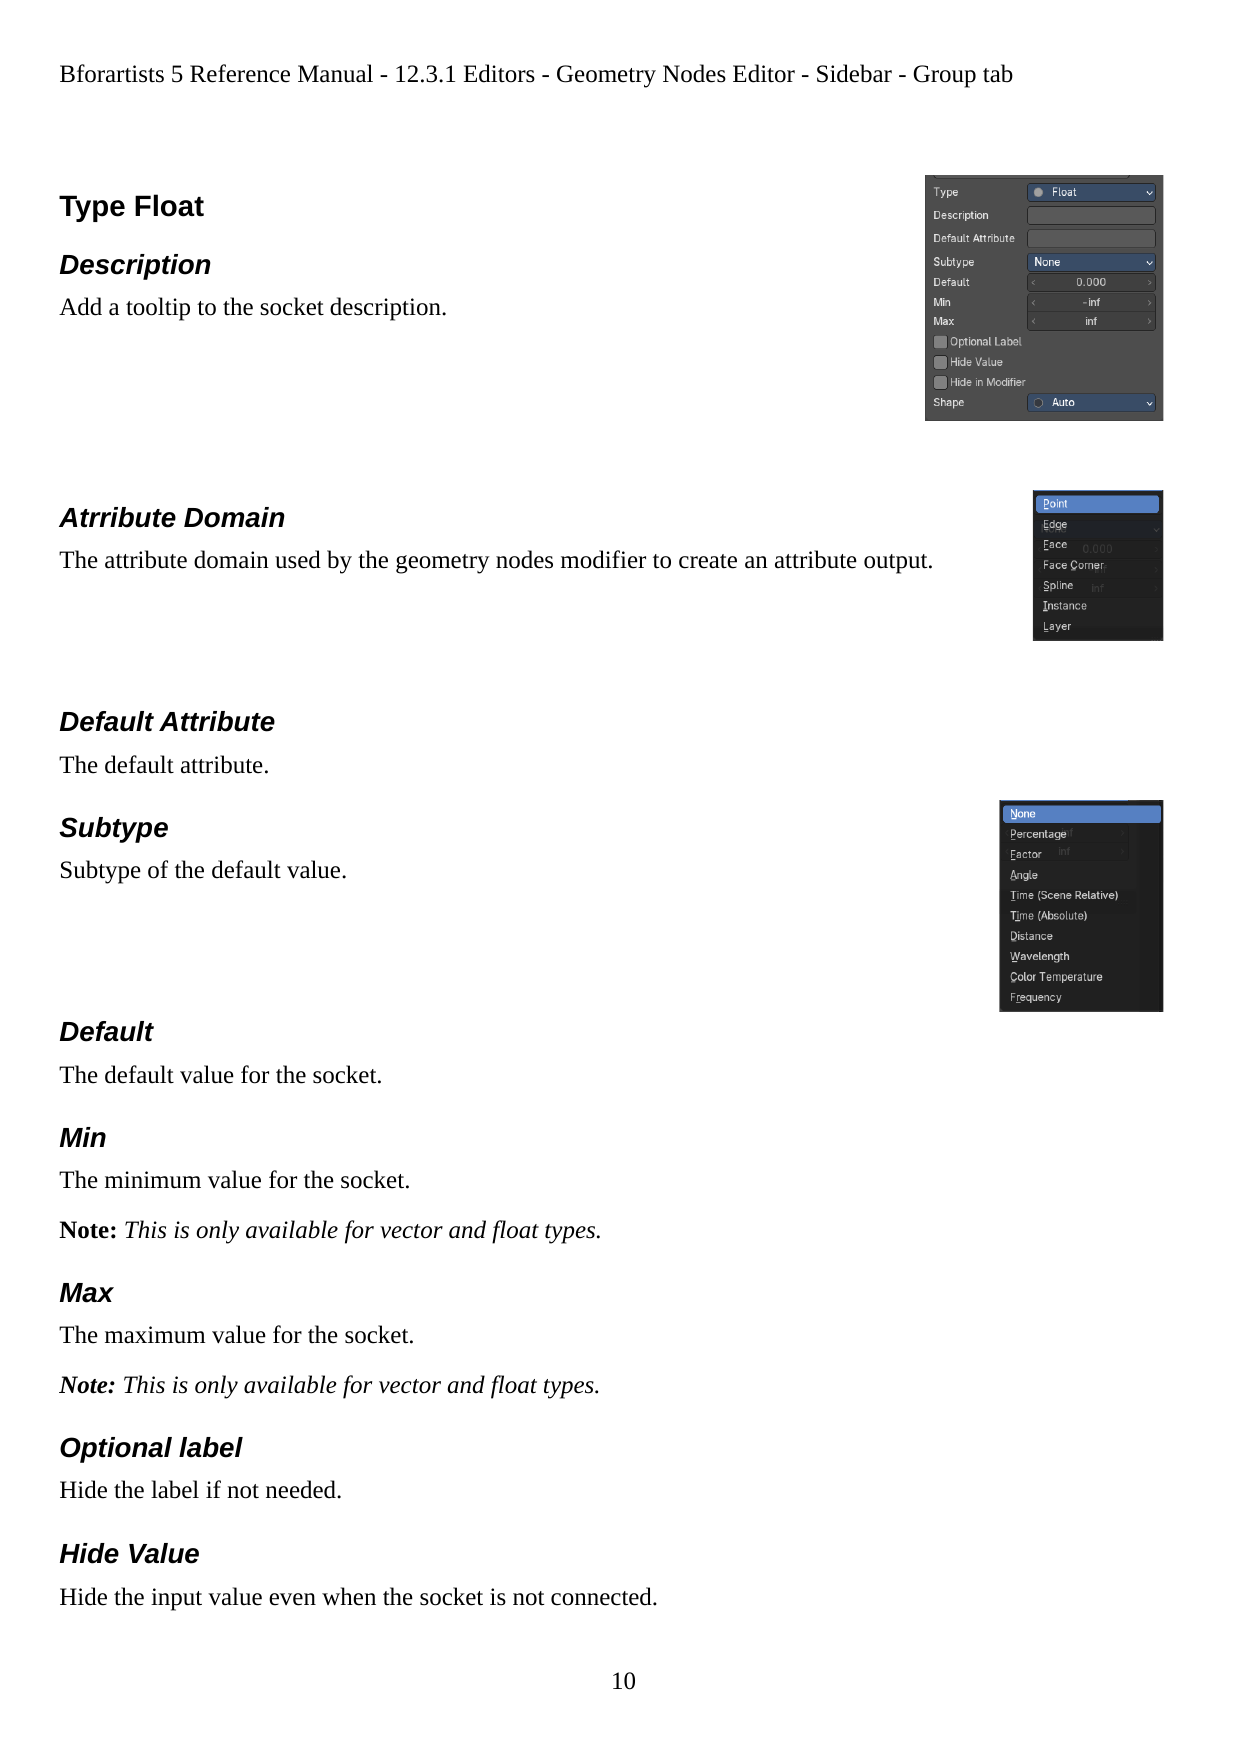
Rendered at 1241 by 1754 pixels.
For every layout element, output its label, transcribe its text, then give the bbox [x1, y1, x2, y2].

text Hide the label if not needed. [59, 1476, 1181, 1504]
text Note: This is only available for vector and float types. [59, 1215, 1181, 1243]
subtitle Default Attribute [59, 705, 1181, 737]
subtitle Type Float [59, 189, 925, 223]
subtitle Description [59, 248, 925, 280]
text Add a tooltip to the socket description. [59, 292, 925, 321]
subtitle Min [59, 1121, 1181, 1153]
picture [1032, 490, 1164, 641]
text The minimum value for the socket. [59, 1166, 1181, 1194]
subtitle [1164, 189, 1181, 223]
subtitle Atrribute Domain [59, 501, 1032, 533]
text The maximum value for the socket. [59, 1321, 1181, 1349]
text The attribute domain used by the geometry nodes modifier to create an attribute output. [59, 546, 1032, 574]
text The default value for the socket. [59, 1060, 1181, 1088]
text The default attribute. [59, 750, 1181, 778]
subtitle Hide Value [59, 1537, 1181, 1569]
text Note: This is only available for vector and float types. [59, 1370, 1181, 1398]
subtitle [1164, 248, 1181, 280]
text Hide the input value even when the socket is not connected. [59, 1582, 1181, 1610]
text Subtype of the default value. [59, 856, 999, 884]
picture [925, 175, 1164, 421]
subtitle Default [59, 1015, 1181, 1047]
subtitle Max [59, 1276, 1181, 1308]
picture [999, 800, 1164, 1012]
subtitle Subtype [59, 811, 999, 843]
subtitle Optional label [59, 1431, 1181, 1463]
subtitle [1164, 811, 1181, 843]
subtitle [1164, 501, 1181, 533]
